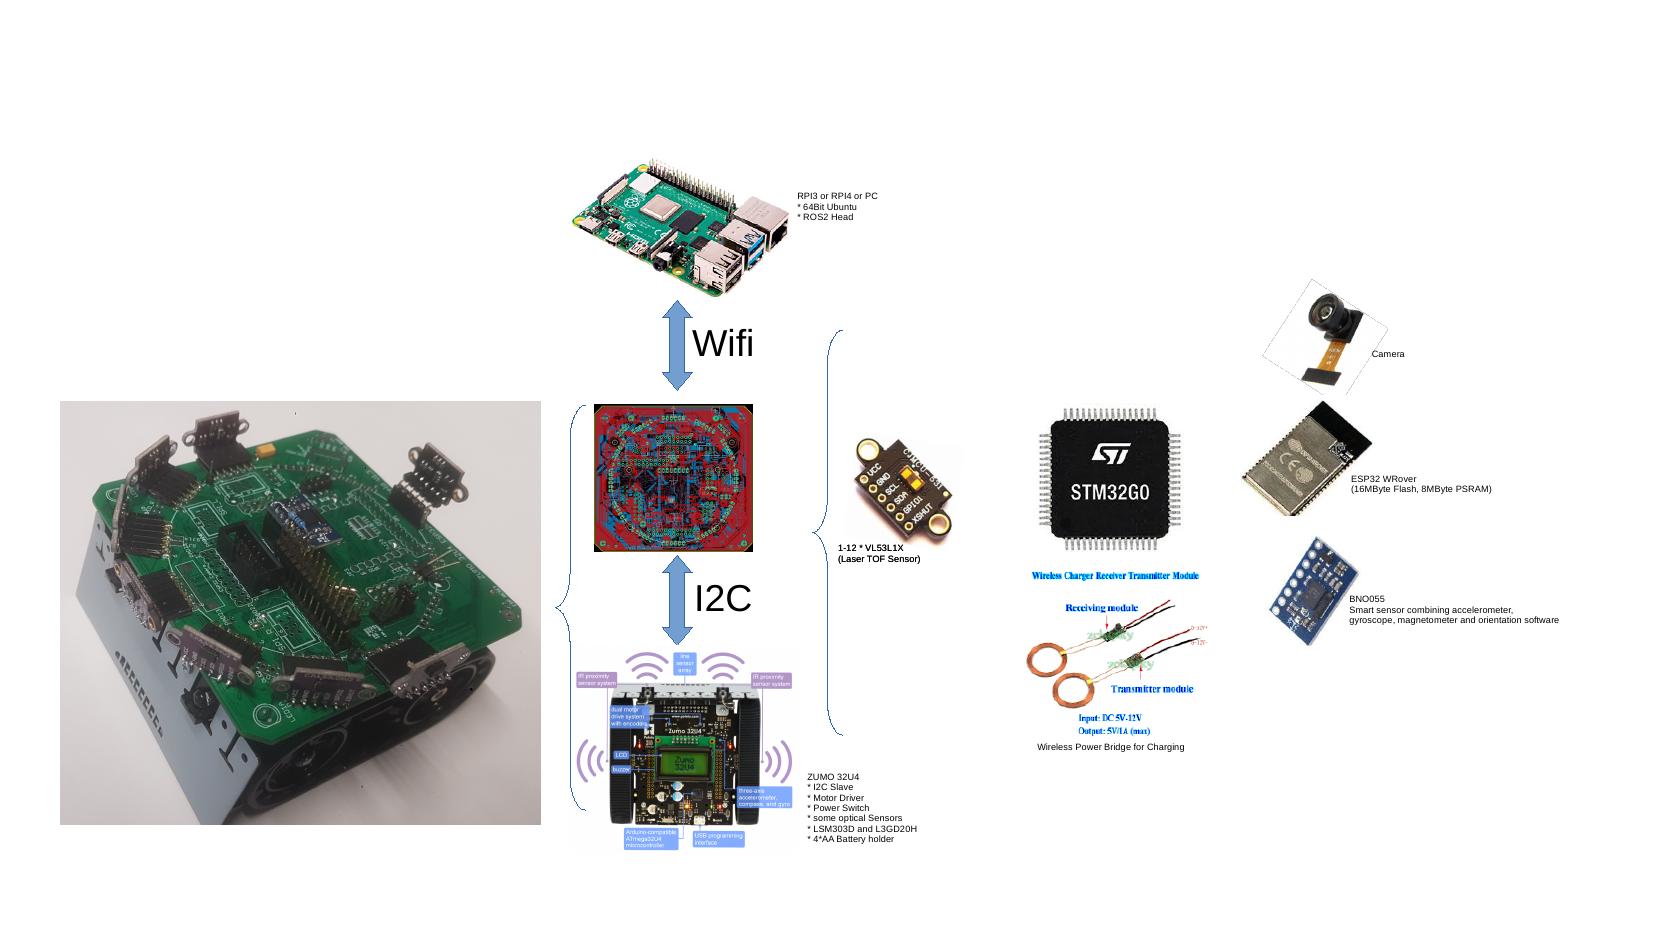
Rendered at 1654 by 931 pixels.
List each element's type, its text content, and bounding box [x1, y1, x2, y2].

text_box Wireless Power Bridge for Charging [1022, 735, 1201, 761]
text_box [662, 300, 693, 391]
text_box 1-12 * VL53L1X (Laser TOF Sensor) [823, 536, 936, 572]
text_box ESP32 WRover (16MByte Flash, 8MByte PSRAM) [1336, 466, 1508, 503]
picture [594, 404, 753, 552]
text_box RPI3 or RPI4 or PC * 64Bit Ubuntu * ROS2 Head [782, 184, 894, 241]
text_box I2C [679, 570, 768, 627]
picture [1025, 566, 1208, 747]
picture [570, 645, 798, 854]
picture [60, 401, 541, 826]
text_box Camera [1357, 341, 1421, 367]
text_box ZUMO 32U4 * I2C Slave * Motor Driver * Power Switch * some optical Sensors * LSM303D and L3GD20H * 4*AA Battery holder [792, 765, 933, 863]
picture [1232, 279, 1389, 673]
picture [842, 431, 965, 552]
picture [1033, 403, 1184, 552]
text_box [662, 555, 693, 644]
text_box Wifi [677, 315, 770, 372]
text_box BNO055 Smart sensor combining accelerometer, gyroscope, magnetometer and orientation software [1334, 587, 1578, 633]
picture [572, 119, 789, 336]
